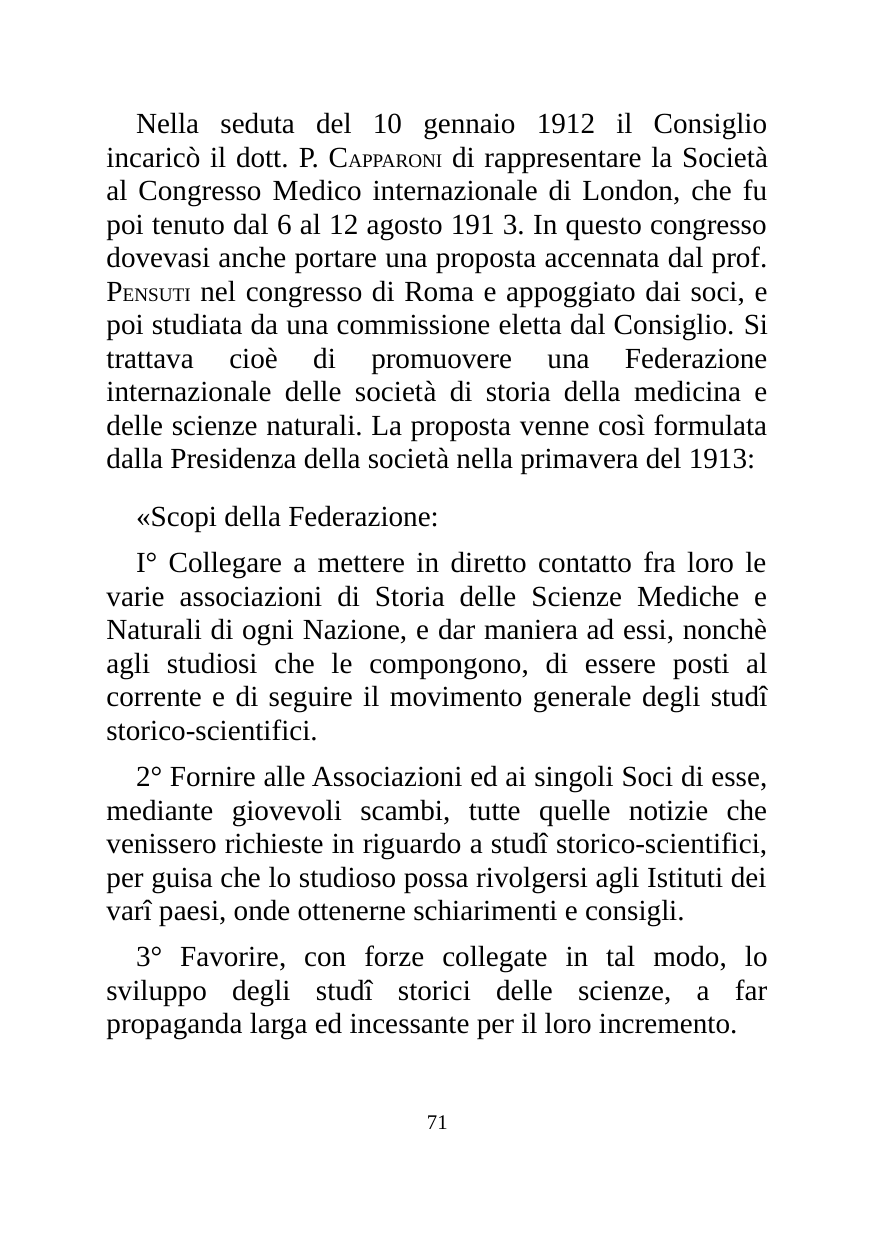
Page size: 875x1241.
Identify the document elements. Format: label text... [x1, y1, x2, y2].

text I° Collegare a mettere in diretto contatto fra loro le varie associazioni di Storia delle Scienze Mediche e Naturali di ogni Nazione, e dar maniera ad essi, nonchè agli studiosi che le compongono, di essere posti al corrente e di seguire il movimento generale degli studî storico-scientifici. [106, 545, 768, 747]
text 3° Favorire, con forze collegate in tal modo, lo sviluppo degli studî storici delle scienze, a far propaganda larga ed incessante per il loro incremento. [106, 939, 768, 1040]
text Nella seduta del 10 gennaio 1912 il Consiglio incaricò il dott. P. Capparoni di rappresentare la Società al Congresso Medico internazionale di London, che fu poi tenuto dal 6 al 12 agosto 191 3. In questo congresso dovevasi anche portare una proposta accennata dal prof. Pensuti nel congresso di Roma e appoggiato dai soci, e poi studiata da una commissione eletta dal Consiglio. Si trattava cioè di promuovere una Federazione internazionale delle società di storia della medicina e delle scienze naturali. La proposta venne così formulata dalla Presidenza della società nella primavera del 1913: [106, 106, 768, 475]
text «Scopi della Federazione: [106, 499, 768, 533]
text 2° Fornire alle Associazioni ed ai singoli Soci di esse, mediante giovevoli scambi, tutte quelle notizie che venissero richieste in riguardo a studî storico-scientifici, per guisa che lo studioso possa rivolgersi agli Istituti dei varî paesi, onde ottenerne schiarimenti e consigli. [106, 759, 768, 927]
